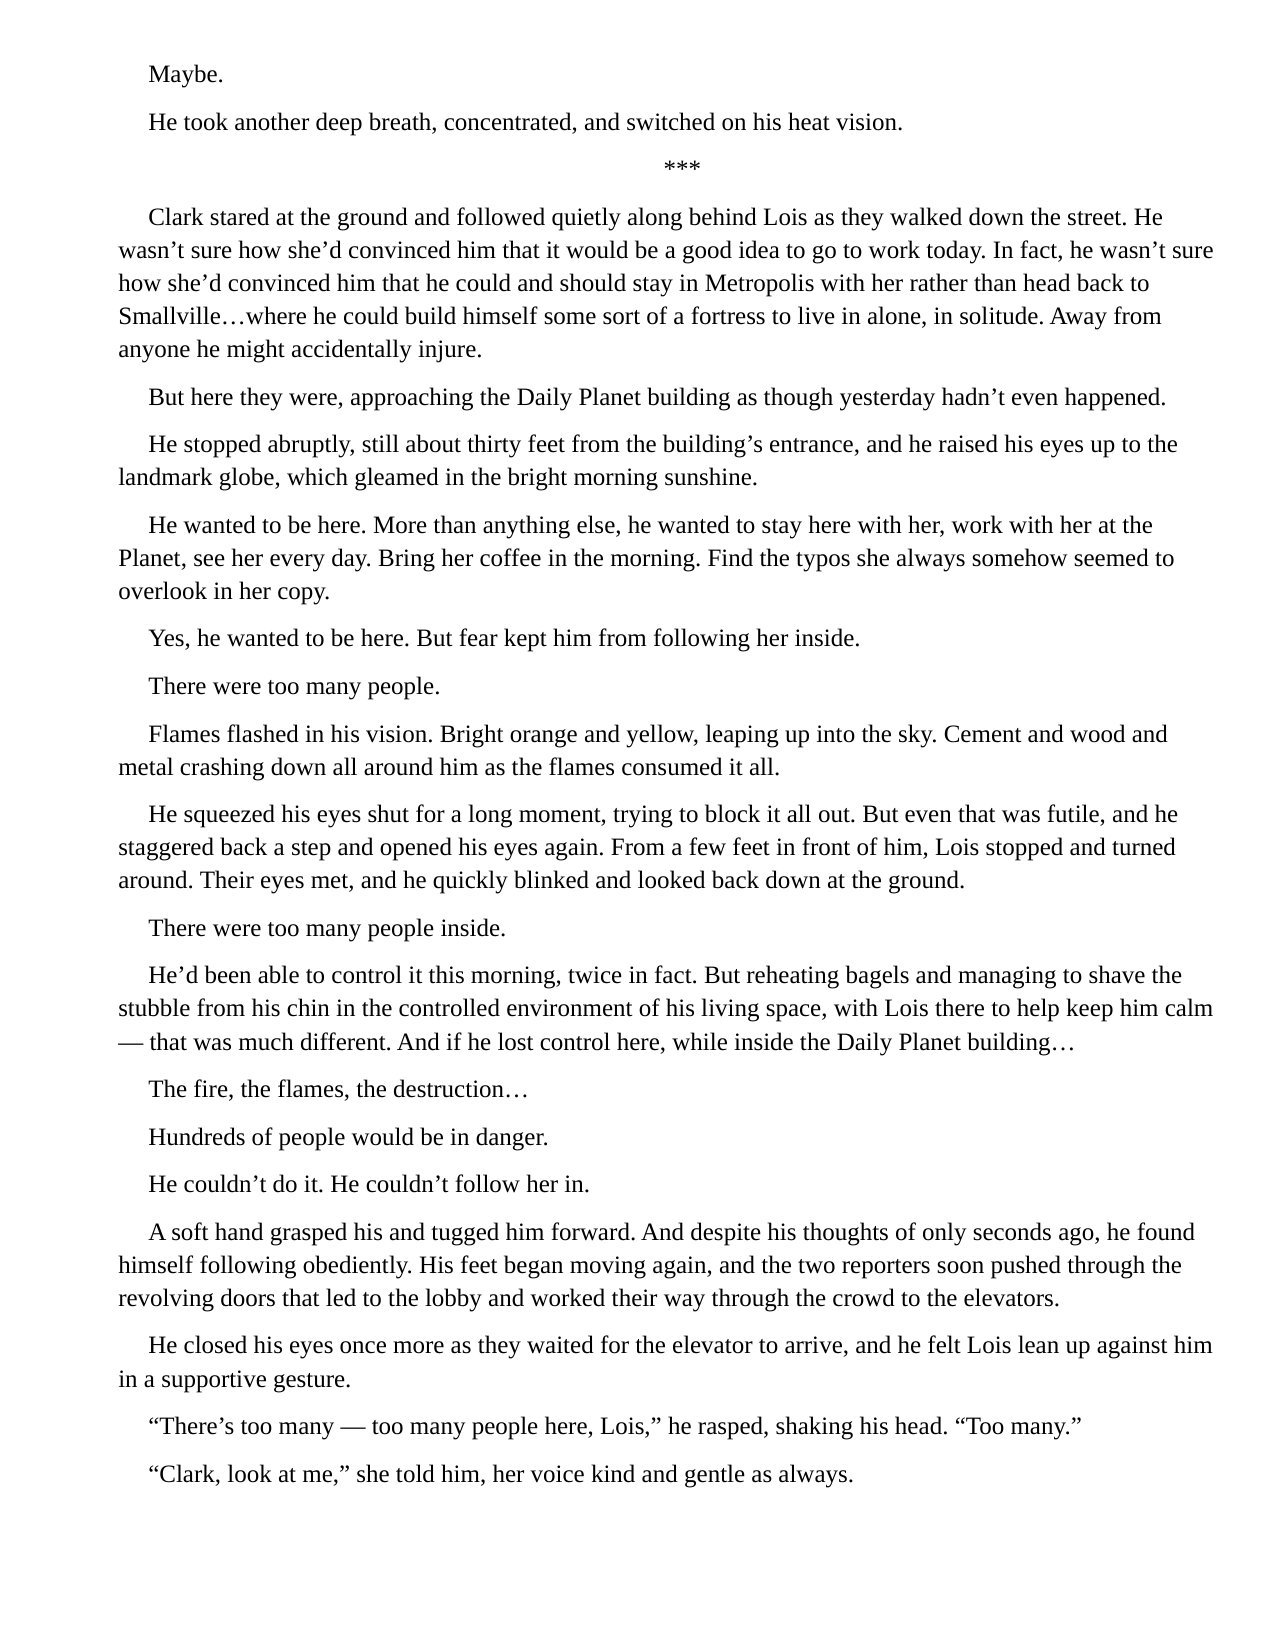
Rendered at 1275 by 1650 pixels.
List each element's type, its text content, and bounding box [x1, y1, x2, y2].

text “There’s too many — too many people here, Lois,” he rasped, shaking his head. “Too many.” [118, 1411, 1216, 1440]
text There were too many people. [118, 671, 1216, 700]
text But here they were, approaching the Daily Planet building as though yesterday hadn’t even happened. [118, 382, 1216, 410]
text Flames flashed in his vision. Bright orange and yellow, leaping up into the sky. Cement and wood and metal crashing down all around him as the flames consumed it all. [118, 719, 1216, 780]
text He’d been able to control it this morning, twice in fact. But reheating bagels and managing to shave the stubble from his chin in the controlled environment of his living space, with Lois there to help keep him calm — that was much different. And if he lost control here, while inside the Daily Planet building… [118, 961, 1216, 1055]
text There were too many people inside. [118, 913, 1216, 942]
text Hundreds of people would be in danger. [118, 1122, 1216, 1151]
text He squeezed his eyes shut for a long moment, trying to block it all out. But even that was futile, and he staggered back a step and opened his eyes again. From a few feet in front of him, Lois stopped and turned around. Their eyes met, and he quickly blinked and looked back down at the ground. [118, 799, 1216, 894]
text *** [118, 154, 1216, 183]
text Maybe. [118, 59, 1216, 88]
text He couldn’t do it. He couldn’t follow her in. [118, 1169, 1216, 1198]
text The fire, the flames, the destruction… [118, 1074, 1216, 1103]
text A soft hand grasped his and tugged him forward. And despite his thoughts of only seconds ago, he found himself following obediently. His feet began moving again, and the two reporters soon pushed through the revolving doors that led to the lobby and worked their way through the crowd to the elevators. [118, 1217, 1216, 1312]
text Yes, he wanted to be here. But fear kept him from following her inside. [118, 623, 1216, 652]
text “Clark, look at me,” she told him, her voice kind and gentle as always. [118, 1459, 1216, 1488]
text Clark stared at the ground and followed quietly along behind Lois as they walked down the street. He wasn’t sure how she’d convinced him that it would be a good idea to go to work today. In fact, he wasn’t sure how she’d convinced him that he could and should stay in Metropolis with her rather than head back to Smallville…where he could build himself some sort of a fortress to live in alone, in solitude. Away from anyone he might accidentally injure. [118, 202, 1216, 363]
text He stopped abruptly, still about thirty feet from the building’s entrance, and he raised his eyes up to the landmark globe, which gleamed in the bright morning sunshine. [118, 429, 1216, 491]
text He wanted to be here. More than anything else, he wanted to stay here with her, work with her at the Planet, see her every day. Bring her coffee in the morning. Find the typos she always somehow seemed to overlook in her copy. [118, 510, 1216, 604]
text He closed his eyes once more as they waited for the elevator to arrive, and he felt Lois lean up against him in a supportive gesture. [118, 1331, 1216, 1392]
text He took another deep breath, concentrated, and switched on his heat vision. [118, 107, 1216, 135]
